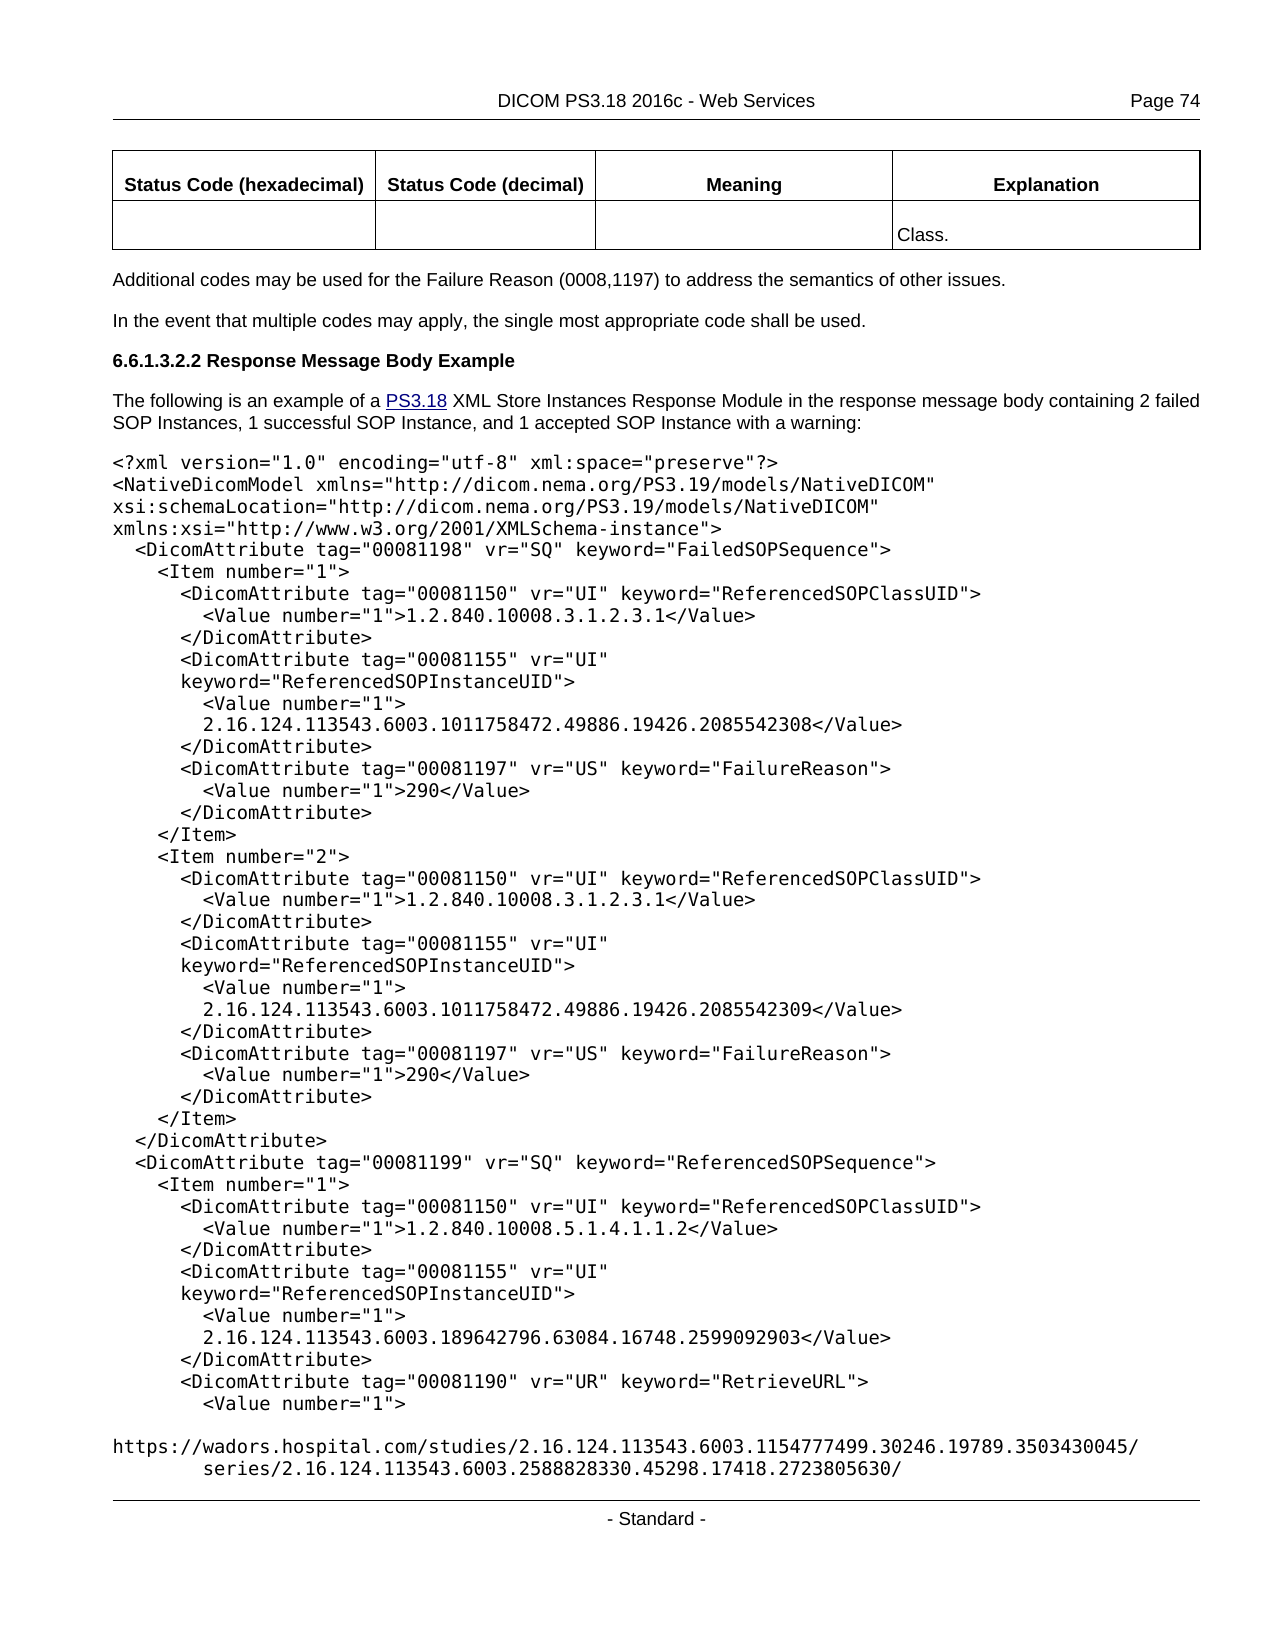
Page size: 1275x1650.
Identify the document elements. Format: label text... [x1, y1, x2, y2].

table_header Status Code (decimal) [376, 151, 595, 200]
table_header Meaning [596, 151, 892, 200]
text In the event that multiple codes may apply, the single most appropriate code shall be used. [112, 309, 1200, 331]
text Additional codes may be used for the Failure Reason (0008,1197) to address the semantics of other issues. [112, 269, 1200, 291]
table_cell [113, 201, 375, 249]
text <?xml version="1.0" encoding="utf-8" xml:space="preserve"?> <NativeDicomModel xmlns="http://dicom.nema.org/PS3.19/models/NativeDICOM" xsi:schemaLocation="http://dicom.nema.org/PS3.19/models/NativeDICOM" xmlns:xsi="http://www.w3.org/2001/XMLSchema-instance"> <DicomAttribute tag="00081198" vr="SQ" keyword="FailedSOPSequence"> <Item number="1"> <DicomAttribute tag="00081150" vr="UI" keyword="ReferencedSOPClassUID"> <Value number="1">1.2.840.10008.3.1.2.3.1</Value> </DicomAttribute> <DicomAttribute tag="00081155" vr="UI" keyword="ReferencedSOPInstanceUID"> <Value number="1"> 2.16.124.113543.6003.1011758472.49886.19426.2085542308</Value> </DicomAttribute> <DicomAttribute tag="00081197" vr="US" keyword="FailureReason"> <Value number="1">290</Value> </DicomAttribute> </Item> <Item number="2"> <DicomAttribute tag="00081150" vr="UI" keyword="ReferencedSOPClassUID"> <Value number="1">1.2.840.10008.3.1.2.3.1</Value> </DicomAttribute> <DicomAttribute tag="00081155" vr="UI" keyword="ReferencedSOPInstanceUID"> <Value number="1"> 2.16.124.113543.6003.1011758472.49886.19426.2085542309</Value> </DicomAttribute> <DicomAttribute tag="00081197" vr="US" keyword="FailureReason"> <Value number="1">290</Value> </DicomAttribute> </Item> </DicomAttribute> <DicomAttribute tag="00081199" vr="SQ" keyword="ReferencedSOPSequence"> <Item number="1"> <DicomAttribute tag="00081150" vr="UI" keyword="ReferencedSOPClassUID"> <Value number="1">1.2.840.10008.5.1.4.1.1.2</Value> </DicomAttribute> <DicomAttribute tag="00081155" vr="UI" keyword="ReferencedSOPInstanceUID"> <Value number="1"> 2.16.124.113543.6003.189642796.63084.16748.2599092903</Value> </DicomAttribute> <DicomAttribute tag="00081190" vr="UR" keyword="RetrieveURL"> <Value number="1"> https://wadors.hospital.com/studies/2.16.124.113543.6003.1154777499.30246.19789.3503430045/ series/2.16.124.113543.6003.2588828330.45298.17418.2723805630/ [112, 452, 1200, 1480]
table_cell [596, 201, 892, 249]
table_header Explanation [893, 151, 1199, 200]
table_header Status Code (hexadecimal) [113, 151, 375, 200]
table_cell [376, 201, 595, 249]
text 6.6.1.3.2.2 Response Message Body Example [112, 350, 1200, 371]
text The following is an example of a PS3.18 XML Store Instances Response Module in the response message body containing 2 failed SOP Instances, 1 successful SOP Instance, and 1 accepted SOP Instance with a warning: [112, 390, 1200, 433]
table_cell Class. [893, 201, 1199, 249]
